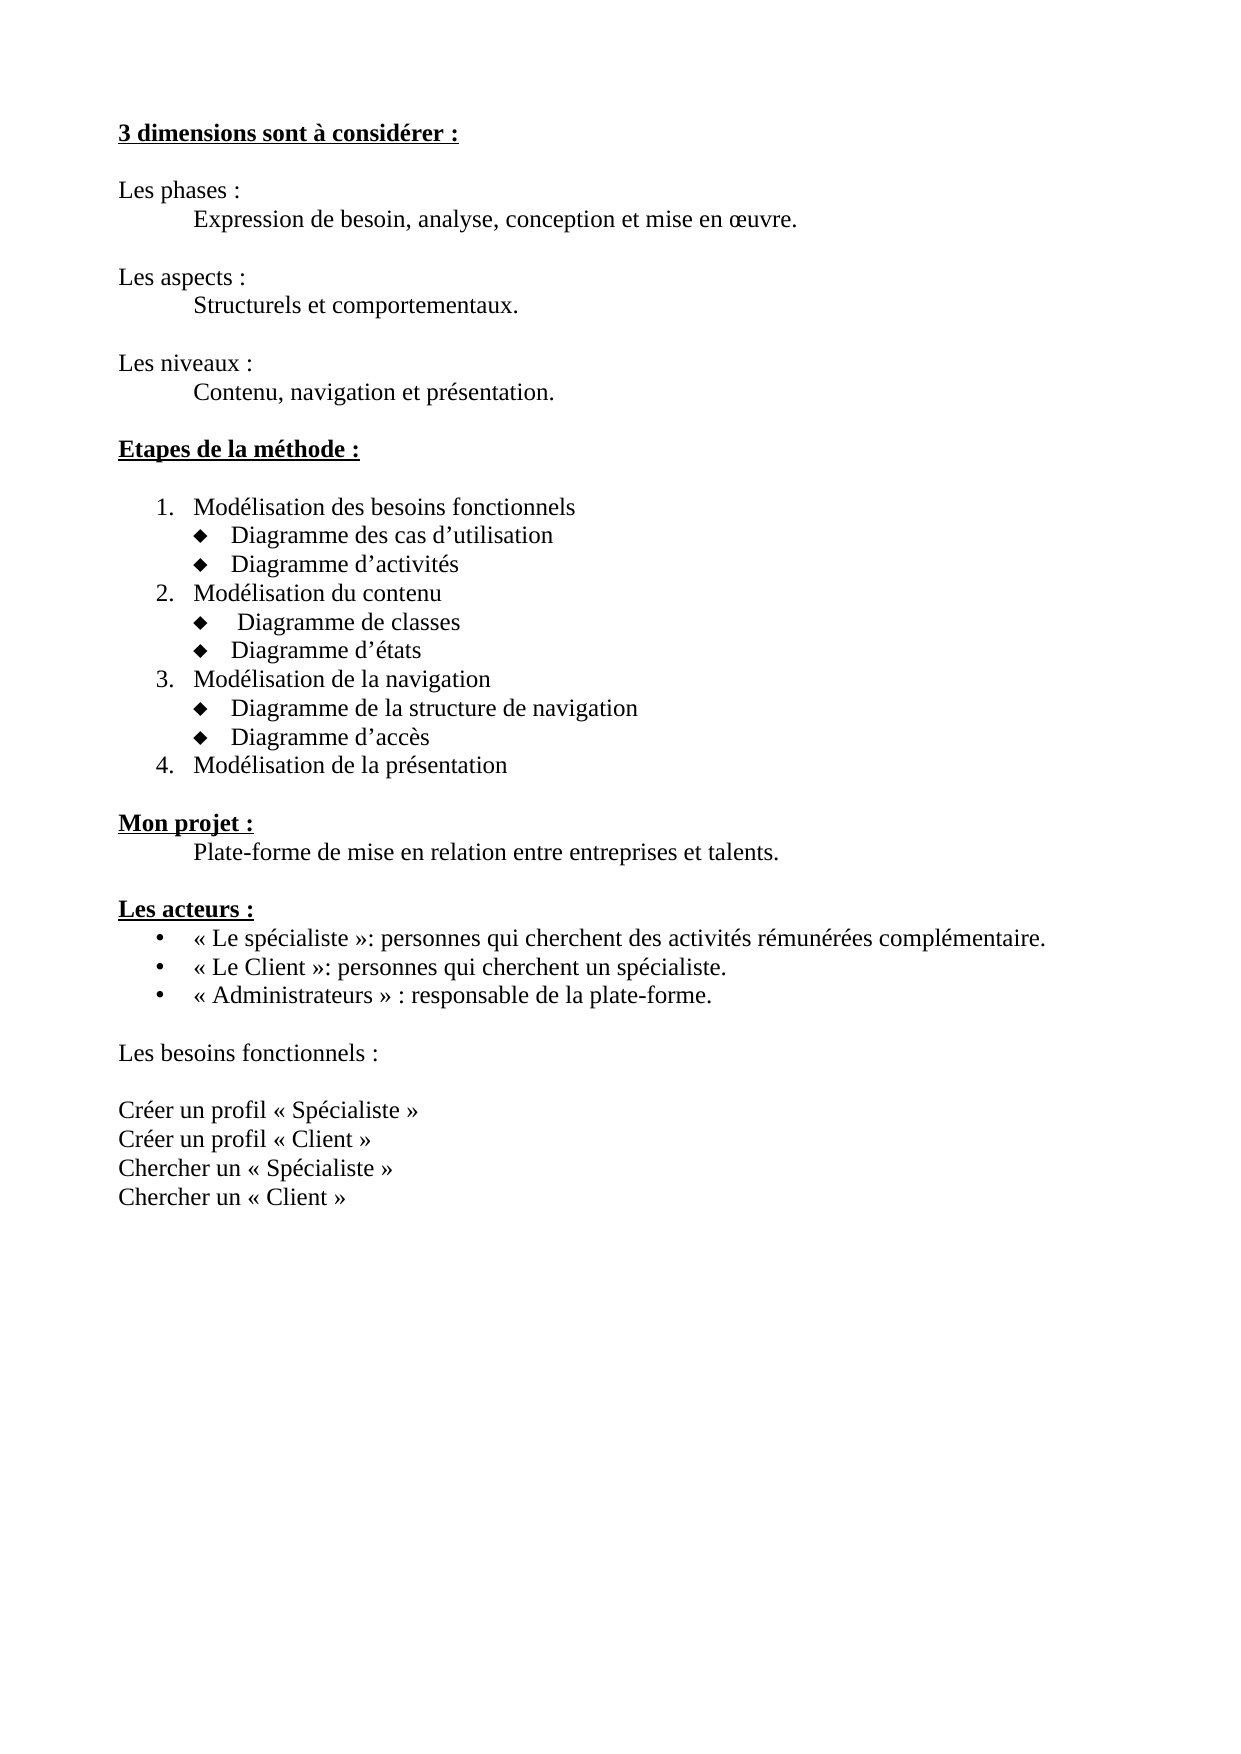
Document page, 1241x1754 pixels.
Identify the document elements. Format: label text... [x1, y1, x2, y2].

text Les phases : [118, 176, 1122, 204]
list « Le Client »: personnes qui cherchent un spécialiste. [156, 952, 1122, 981]
text Les aspects : [118, 262, 1122, 291]
list « Administrateurs » : responsable de la plate-forme. [156, 981, 1122, 1009]
list Diagramme d’activités [193, 549, 1122, 578]
list Diagramme de la structure de navigation [193, 693, 1122, 722]
text Créer un profil « Client » [118, 1124, 1122, 1153]
list Modélisation de la présentation [156, 751, 1122, 779]
list Diagramme des cas d’utilisation [193, 521, 1122, 549]
text Chercher un « Client » [118, 1182, 1122, 1211]
text Les acteurs : [118, 894, 1122, 923]
text Plate-forme de mise en relation entre entreprises et talents. [118, 837, 1122, 866]
list Modélisation des besoins fonctionnels [156, 492, 1122, 521]
text Chercher un « Spécialiste » [118, 1153, 1122, 1182]
list Diagramme d’états [193, 636, 1122, 664]
list Diagramme de classes [193, 607, 1122, 636]
text 3 dimensions sont à considérer : [118, 118, 1122, 147]
text Mon projet : [118, 808, 1122, 837]
list « Le spécialiste »: personnes qui cherchent des activités rémunérées complémentaire. [156, 923, 1122, 952]
list Modélisation de la navigation [156, 664, 1122, 693]
text Contenu, navigation et présentation. [118, 377, 1122, 406]
text Structurels et comportementaux. [118, 291, 1122, 319]
text Créer un profil « Spécialiste » [118, 1096, 1122, 1124]
text Expression de besoin, analyse, conception et mise en œuvre. [118, 204, 1122, 233]
text Etapes de la méthode : [118, 434, 1122, 463]
text Les besoins fonctionnels : [118, 1038, 1122, 1067]
text Les niveaux : [118, 348, 1122, 377]
list Modélisation du contenu [156, 578, 1122, 607]
list Diagramme d’accès [193, 722, 1122, 751]
